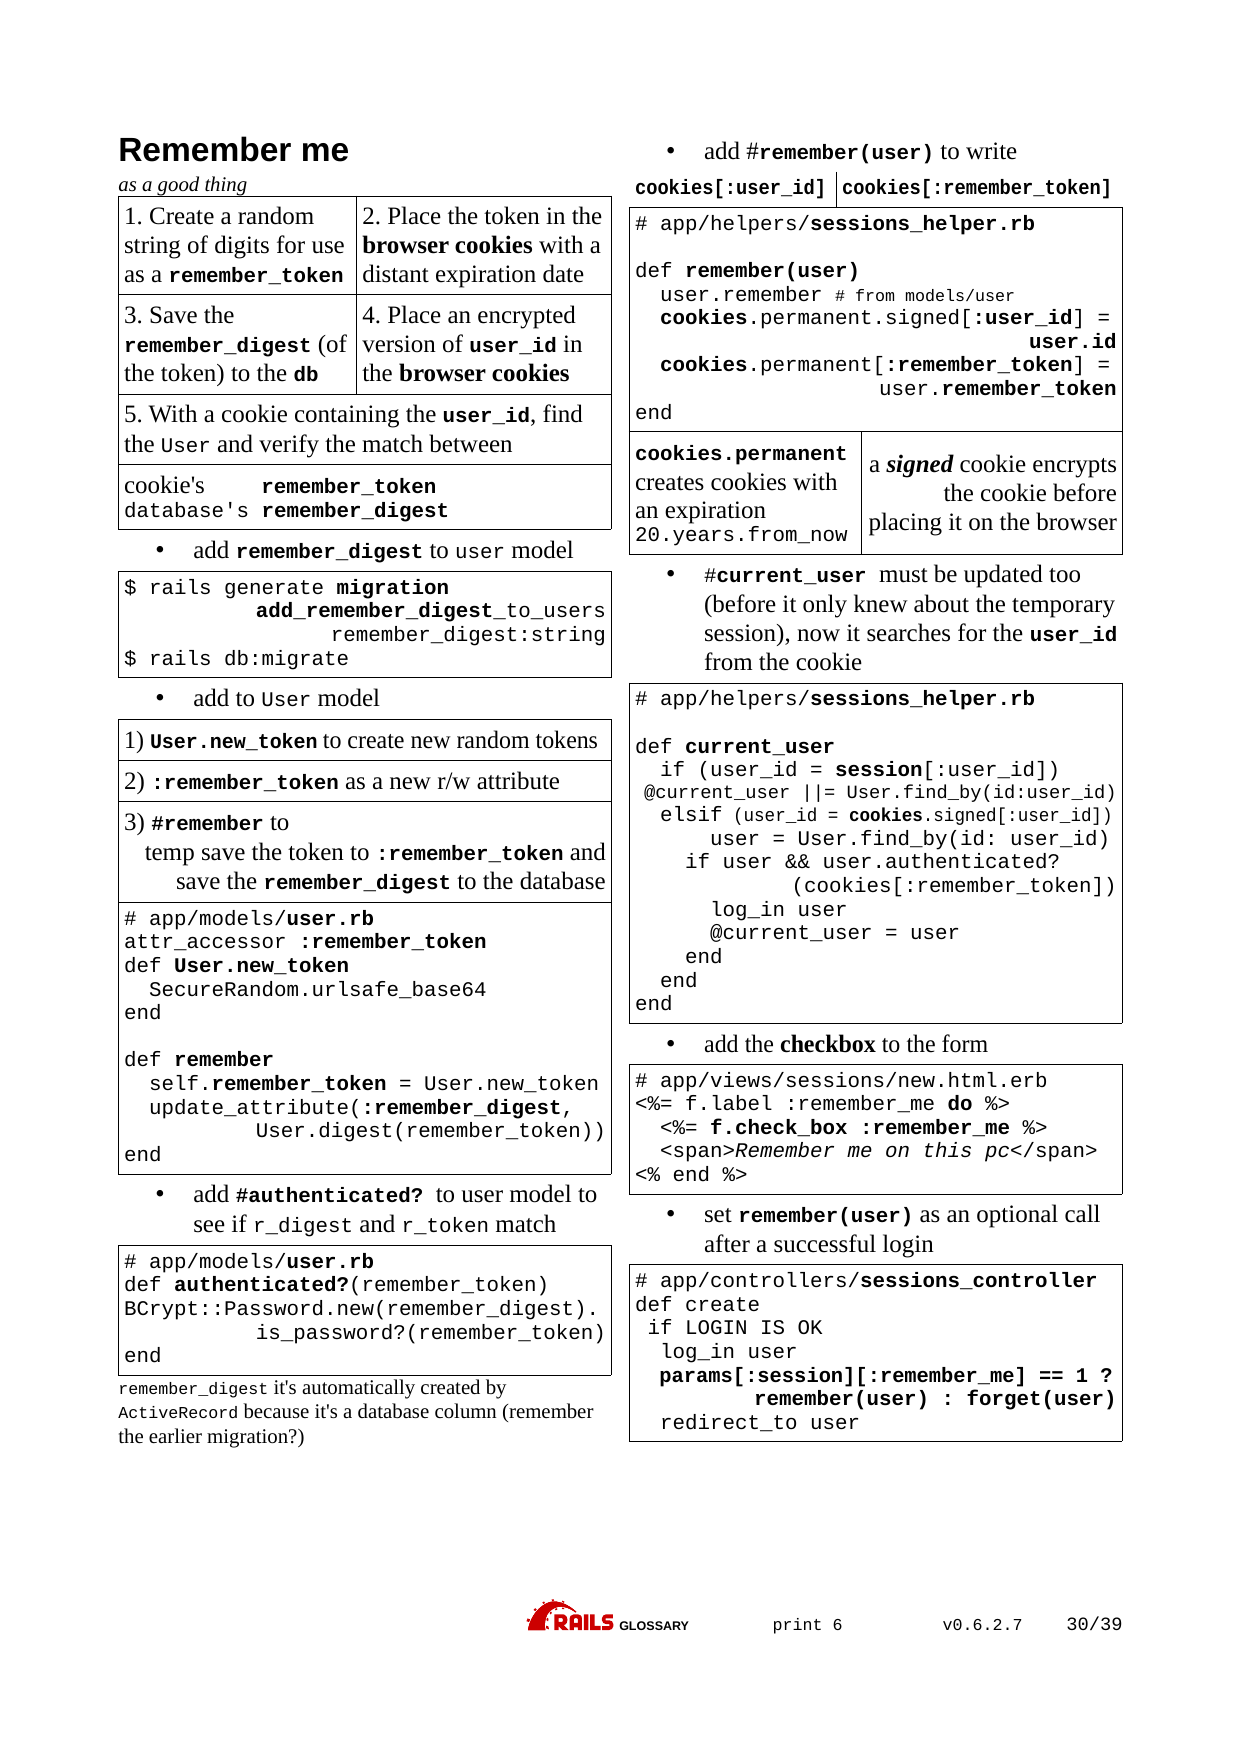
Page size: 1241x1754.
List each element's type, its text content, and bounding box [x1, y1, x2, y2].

text remember_digest it's automatically created by ActiveRecord because it's a database column (remember the earlier migration?) [118, 1376, 611, 1448]
list add remember_digest to user model [156, 535, 611, 565]
table_header cookies[:remember_token] [837, 172, 1122, 207]
table_header cookies.permanent creates cookies with an expiration 20.years.from_now [630, 432, 861, 553]
table_header # app/models/user.rb attr_accessor :remember_token def User.new_token SecureRandom.urlsafe_base64 end def remember self.remember_token = User.new_token update_attribute(:remember_digest, User.digest(remember_token)) end [119, 903, 611, 1173]
table_cell cookie's remember_token database's remember_digest [119, 465, 611, 529]
table_header # app/helpers/sessions_helper.rb def current_user if (user_id = session[:user_id]) @current_user ||= User.find_by(id:user_id) elsif (user_id = cookies.signed[:user_id]) user = User.find_by(id: user_id) if user && user.authenticated? (cookies[:remember_token]) log_in user @current_user = user end end end [630, 684, 1122, 1023]
list set remember(user) as an optional call after a successful login [666, 1199, 1122, 1258]
table_header # app/models/user.rb def authenticated?(remember_token) BCrypt::Password.new(remember_digest). is_password?(remember_token) end [119, 1246, 611, 1375]
table_header 1. Create a random string of digits for use as a remember_token [119, 197, 356, 294]
table_header 1) User.new_token to create new random tokens [119, 720, 611, 760]
table_cell 4. Place an encrypted version of user_id in the browser cookies [357, 295, 611, 394]
list add to User model [156, 683, 611, 713]
table_header 2. Place the token in the browser cookies with a distant expiration date [357, 197, 611, 294]
table_header # app/controllers/sessions_controller def create if LOGIN IS OK log_in user params[:session][:remember_me] == 1 ? remember(user) : forget(user) redirect_to user [630, 1265, 1122, 1441]
list add #authenticated? to user model to see if r_digest and r_token match [156, 1179, 611, 1239]
list #current_user must be updated too (before it only knew about the temporary session), now it searches for the user_id from the cookie [666, 559, 1122, 676]
table_cell 3. Save the remember_digest (of the token) to the db [119, 295, 356, 394]
table_header cookies[:user_id] [629, 172, 836, 207]
table_header # app/views/sessions/new.html.erb <%= f.label :remember_me do %> <%= f.check_box :remember_me %> <span>Remember me on this pc</span> <% end %> [630, 1065, 1122, 1193]
list add #remember(user) to write [666, 136, 1122, 165]
table_header a signed cookie encrypts the cookie before placing it on the browser [862, 432, 1122, 553]
table_header # app/helpers/sessions_helper.rb def remember(user) user.remember # from models/user cookies.permanent.signed[:user_id] = user.id cookies.permanent[:remember_token] = user.remember_token end [630, 208, 1122, 431]
table_cell 5. With a cookie containing the user_id, find the User and verify the match between [119, 395, 611, 464]
subtitle Remember me [118, 130, 611, 168]
list add the checkbox to the form [666, 1029, 1122, 1057]
table_cell 3) #remember to temp save the token to :remember_token and save the remember_digest to the database [119, 802, 611, 902]
table_cell 2) :remember_token as a new r/w attribute [119, 761, 611, 801]
text as a good thing [118, 171, 611, 196]
table_header $ rails generate migration add_remember_digest_to_users remember_digest:string $ rails db:migrate [119, 572, 611, 677]
